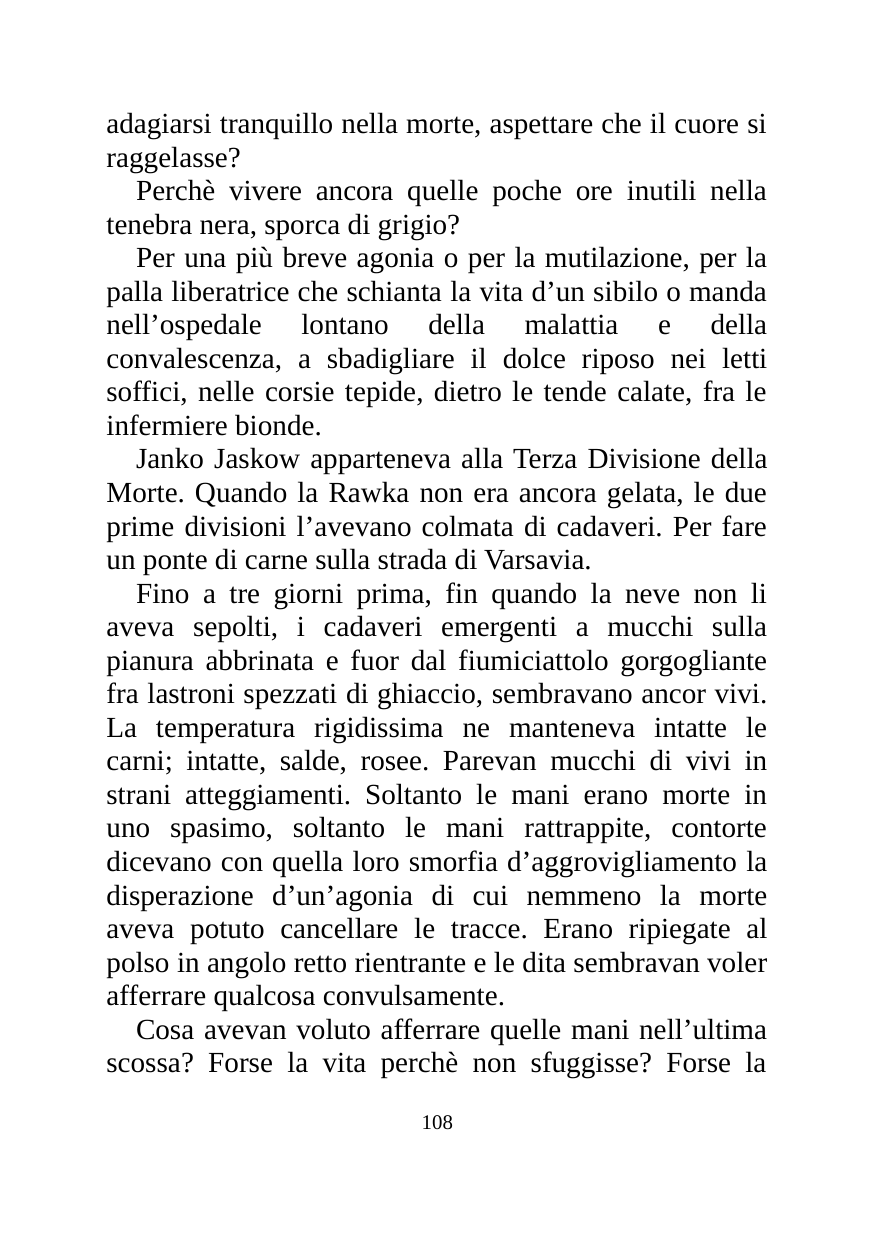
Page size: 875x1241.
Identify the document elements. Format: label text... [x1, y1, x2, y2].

text Perchè vivere ancora quelle poche ore inutili nella tenebra nera, sporca di grigio? [106, 173, 768, 240]
text adagiarsi tranquillo nella morte, aspettare che il cuore si raggelasse? [106, 106, 768, 173]
text Fino a tre giorni prima, fin quando la neve non li aveva sepolti, i cadaveri emergenti a mucchi sulla pianura abbrinata e fuor dal fiumiciattolo gorgogliante fra lastroni spezzati di ghiaccio, sembravano ancor vivi. La temperatura rigidissima ne manteneva intatte le carni; intatte, salde, rosee. Parevan mucchi di vivi in strani atteggiamenti. Soltanto le mani erano morte in uno spasimo, soltanto le mani rattrappite, contorte dicevano con quella loro smorfia d’aggrovigliamento la disperazione d’un’agonia di cui nemmeno la morte aveva potuto cancellare le tracce. Erano ripiegate al polso in angolo retto rientrante e le dita sembravan voler afferrare qualcosa convulsamente. [106, 576, 768, 1012]
text Per una più breve agonia o per la mutilazione, per la palla liberatrice che schianta la vita d’un sibilo o manda nell’ospedale lontano della malattia e della convalescenza, a sbadigliare il dolce riposo nei letti soffici, nelle corsie tepide, dietro le tende calate, fra le infermiere bionde. [106, 240, 768, 442]
text Cosa avevan voluto afferrare quelle mani nell’ultima scossa? Forse la vita perchè non sfuggisse? Forse la [106, 1012, 768, 1079]
text Janko Jaskow apparteneva alla Terza Divisione della Morte. Quando la Rawka non era ancora gelata, le due prime divisioni l’avevano colmata di cadaveri. Per fare un ponte di carne sulla strada di Varsavia. [106, 442, 768, 576]
